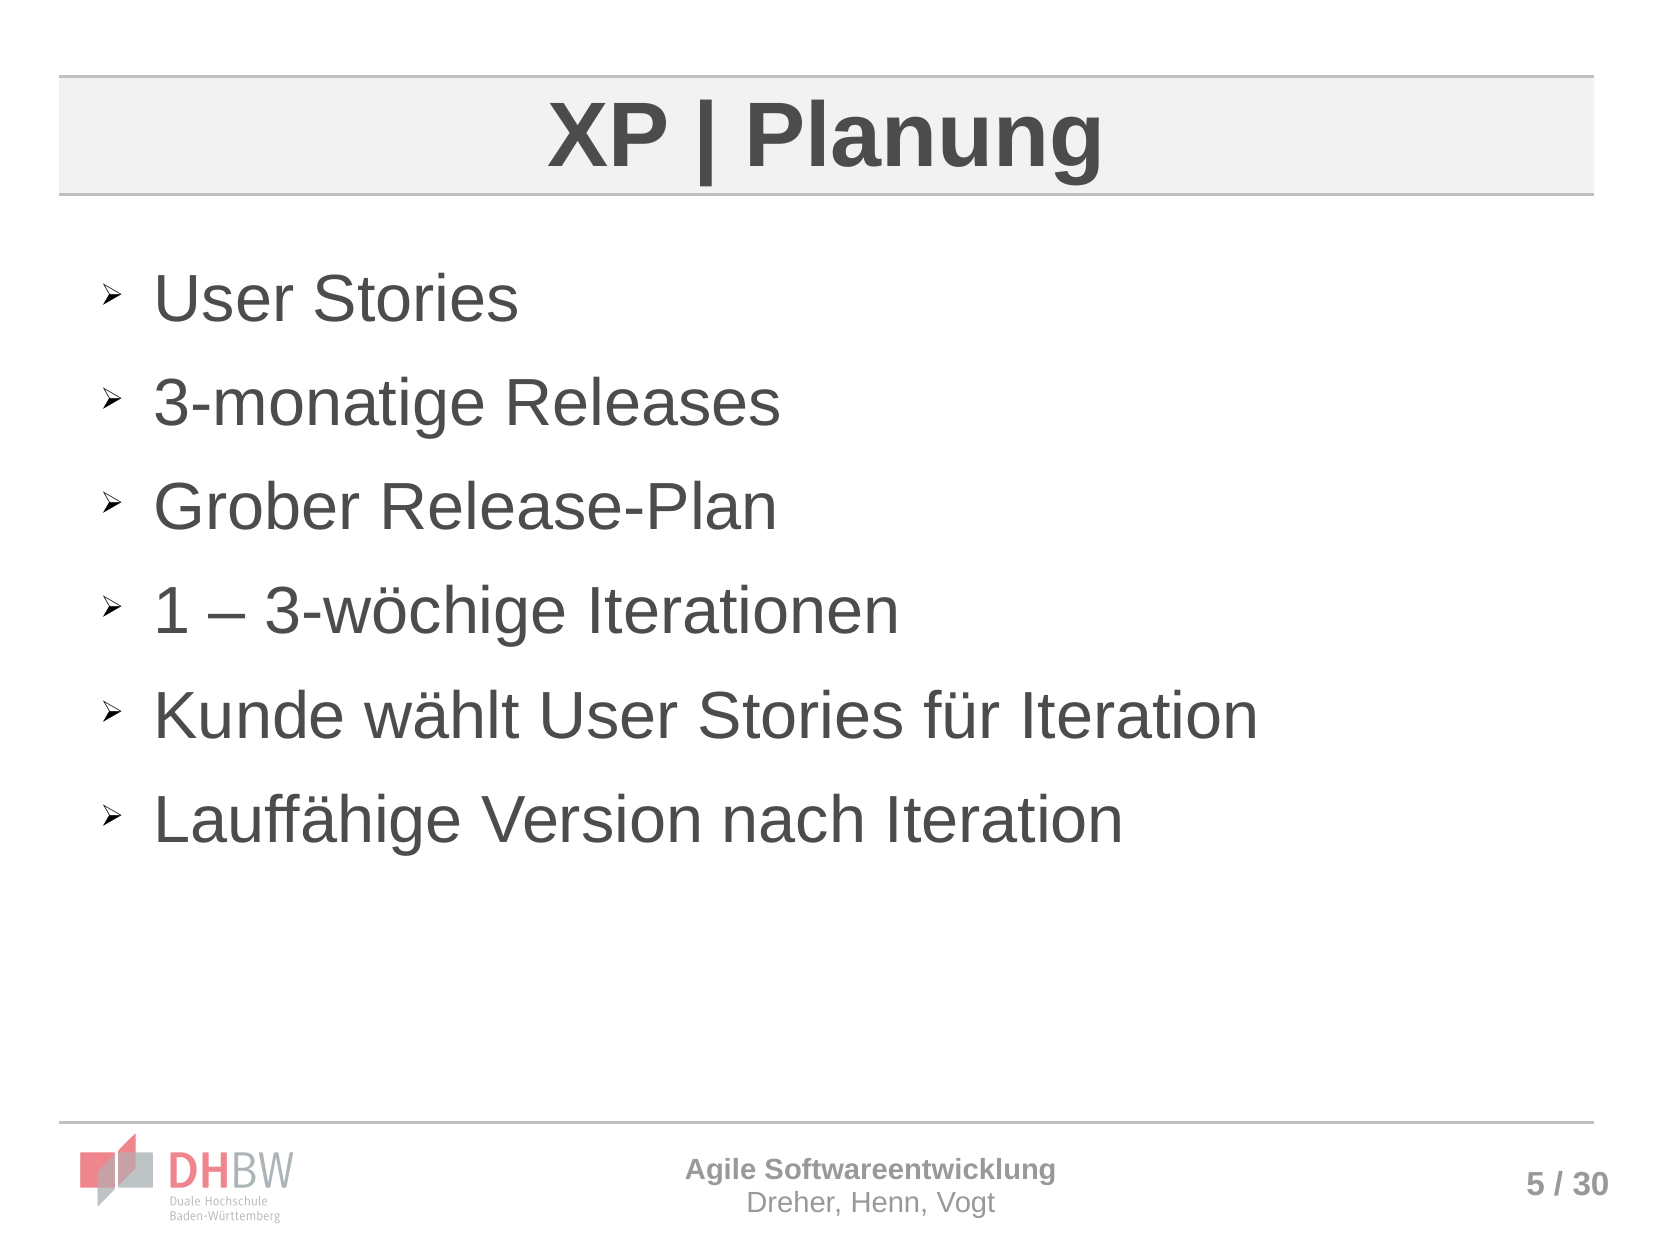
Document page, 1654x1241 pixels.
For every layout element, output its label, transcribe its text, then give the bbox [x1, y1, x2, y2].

picture [78, 1133, 296, 1225]
list User Stories 3-monatige Releases Grober Release-Plan 1 – 3-wöchige Iterationen Kunde wählt User Stories für Iteration Lauffähige Version nach Iteration [82, 260, 1571, 1080]
title XP | Planung [82, 31, 1571, 239]
